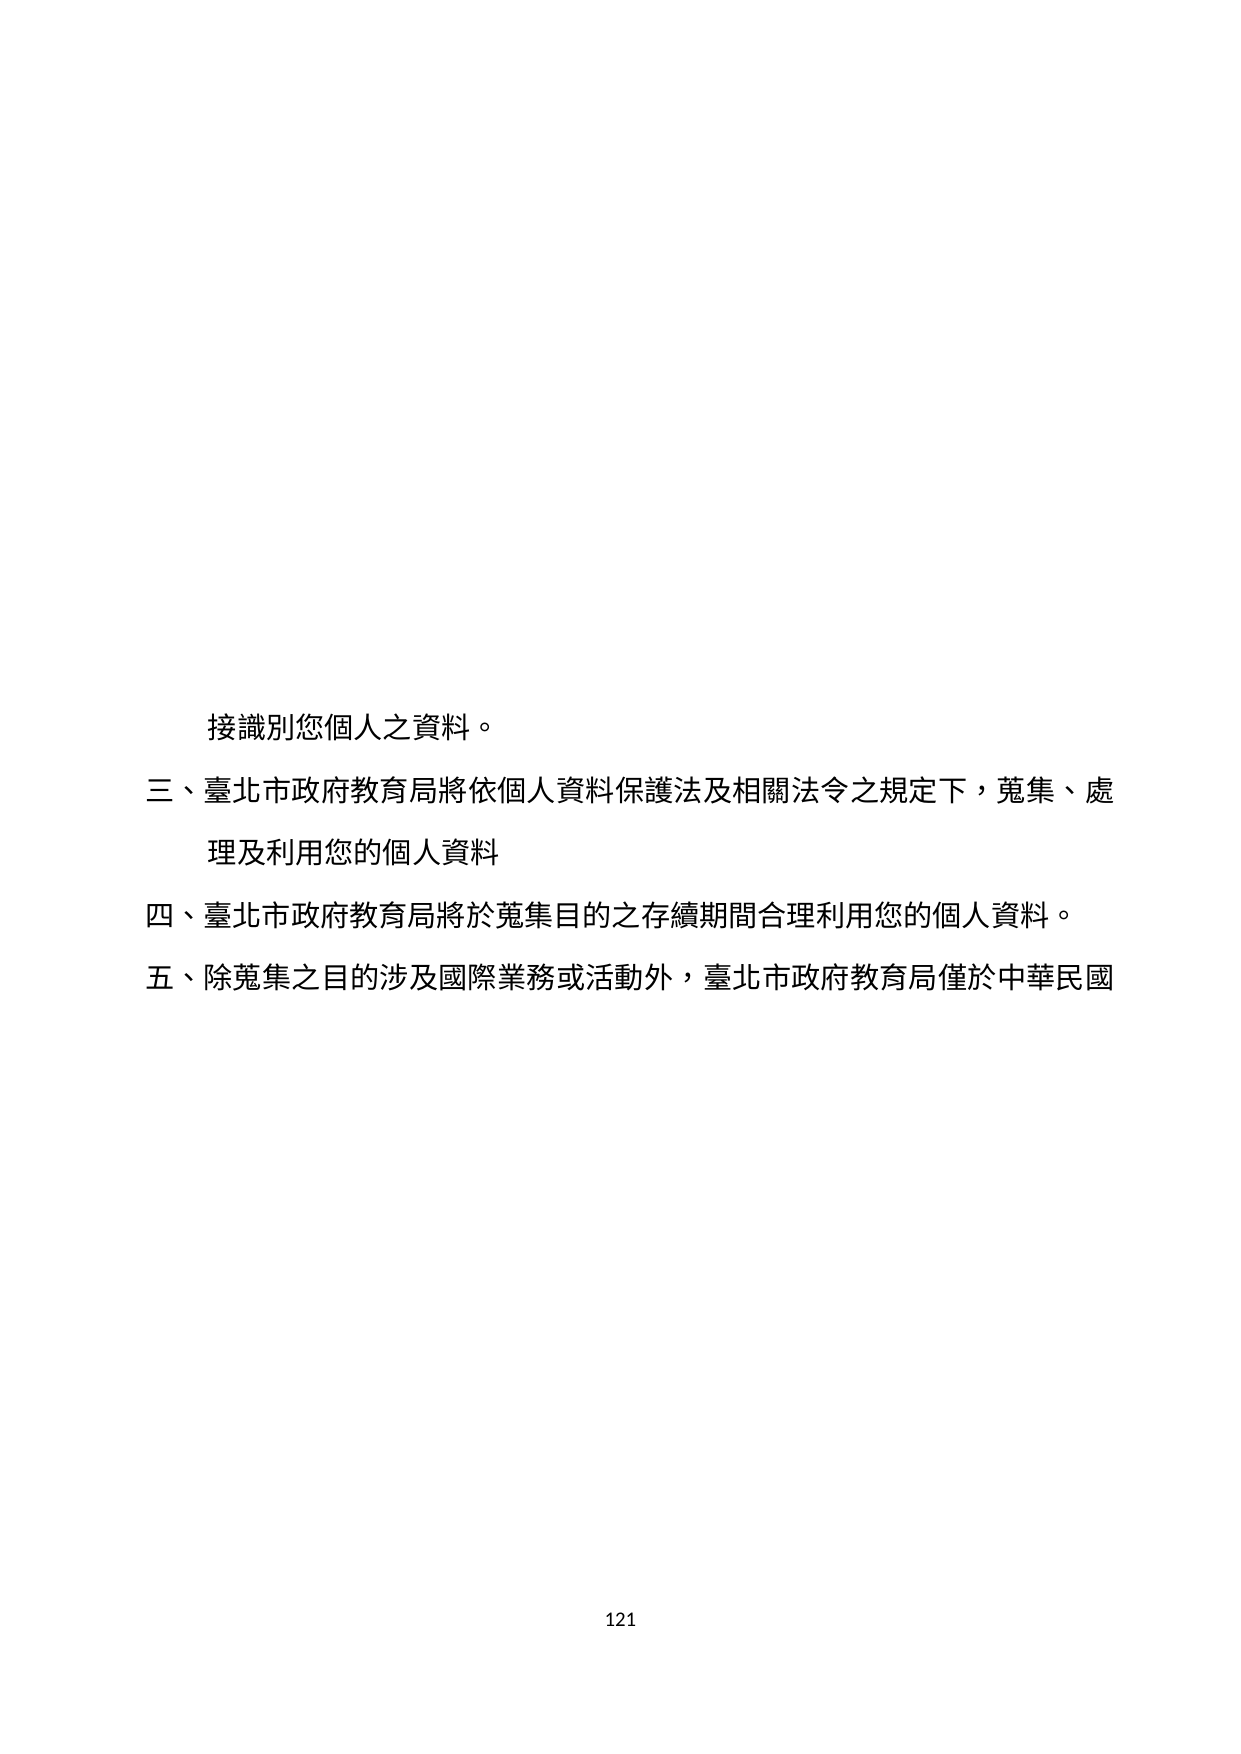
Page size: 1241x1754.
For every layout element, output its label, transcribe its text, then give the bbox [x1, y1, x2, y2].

list 臺北市政府教育局將依個人資料保護法及相關法令之規定下，蒐集、處理及利用您的個人資料 [145, 747, 1114, 872]
list 除蒐集之目的涉及國際業務或活動外，臺北市政府教育局僅於中華民國 [145, 934, 1114, 997]
list 接識別您個人之資料。 [145, 684, 1114, 747]
list 臺北市政府教育局將於蒐集目的之存續期間合理利用您的個人資料。 [145, 872, 1114, 934]
